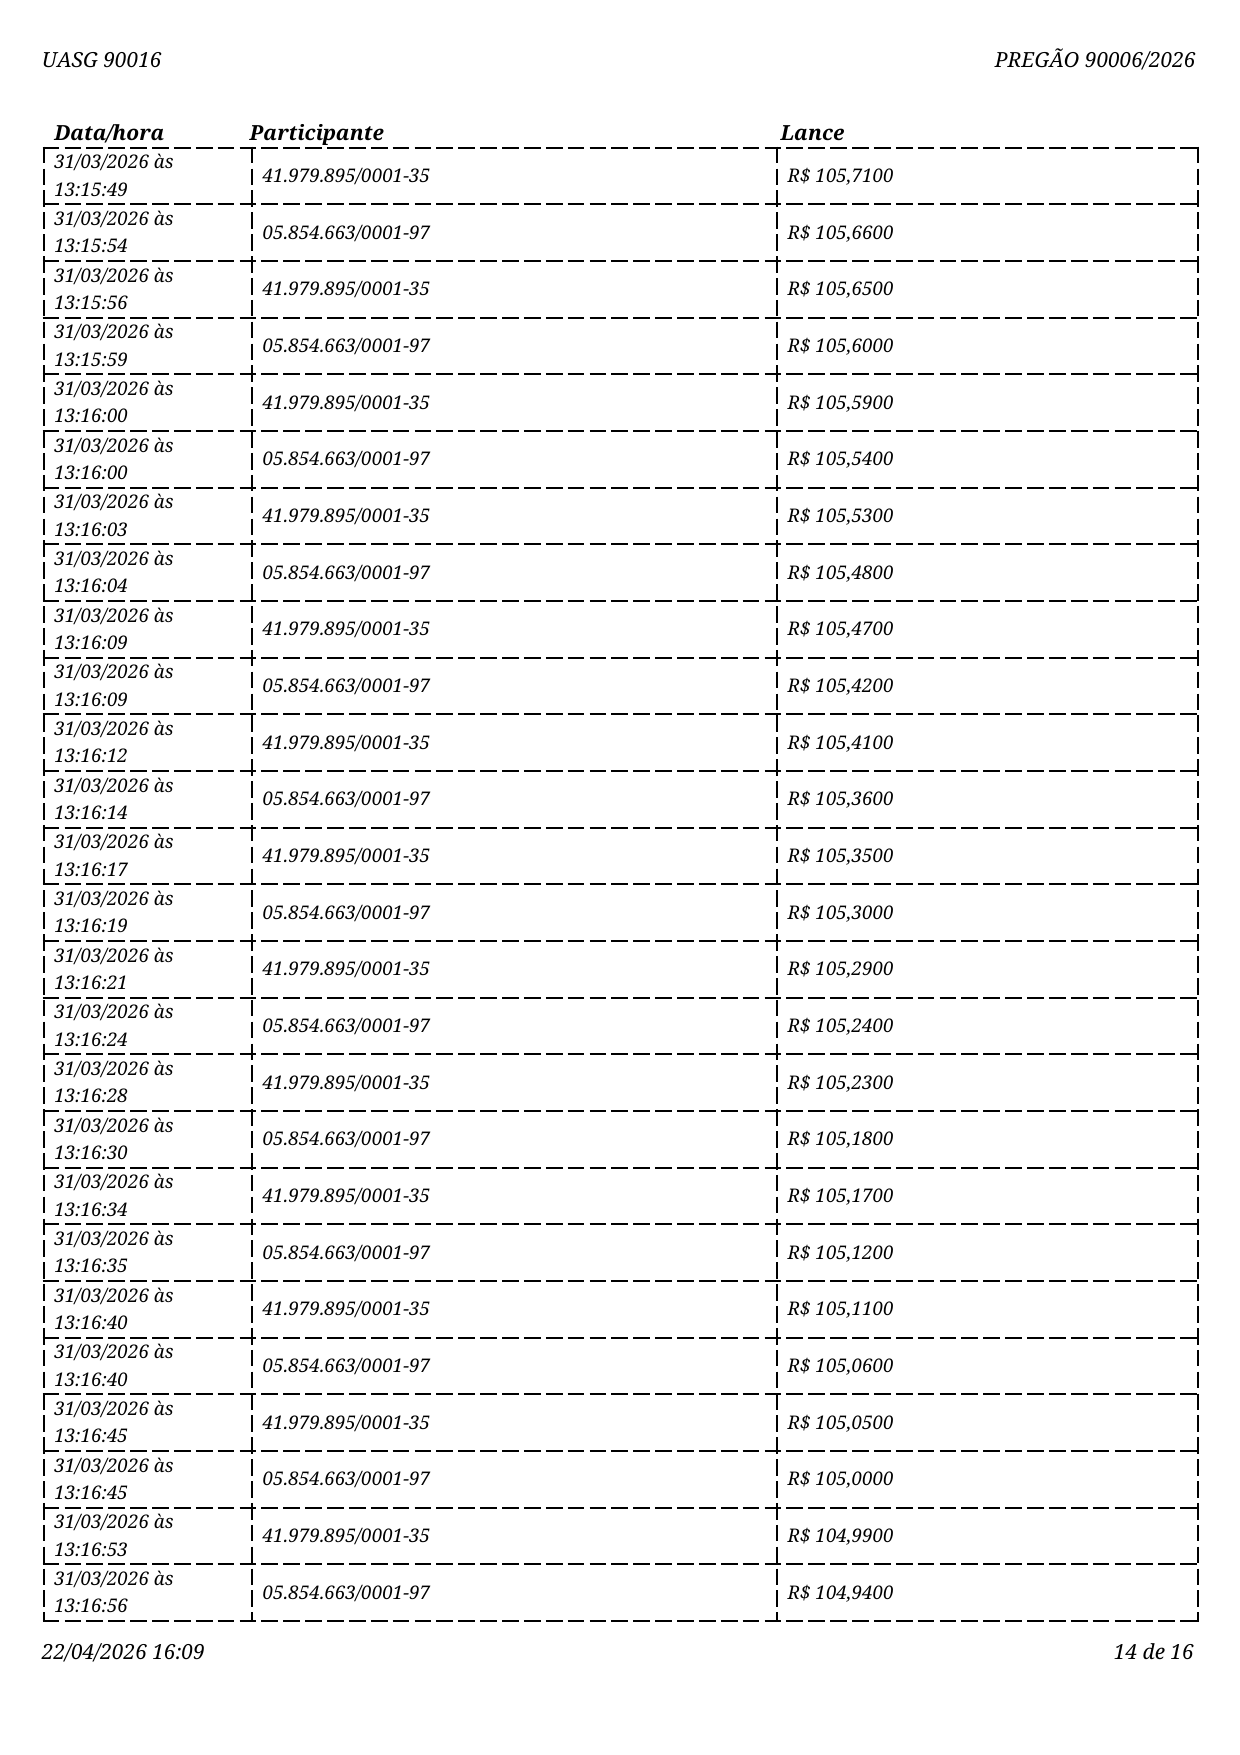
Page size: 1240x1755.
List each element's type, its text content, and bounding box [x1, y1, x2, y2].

table_cell 31/03/2026 às 13:16:45 [44, 1450, 252, 1507]
table_cell 05.854.663/0001-97 [252, 543, 777, 600]
table_cell R$ 105,2300 [777, 1053, 1198, 1110]
table_cell 31/03/2026 às 13:16:45 [44, 1393, 252, 1450]
table_cell R$ 105,4700 [777, 600, 1198, 657]
table_cell 41.979.895/0001-35 [252, 373, 777, 430]
table_cell 31/03/2026 às 13:16:34 [44, 1167, 252, 1223]
table_cell 31/03/2026 às 13:16:40 [44, 1280, 252, 1337]
table_cell 31/03/2026 às 13:15:49 [44, 147, 252, 203]
table_cell R$ 105,5300 [777, 487, 1198, 543]
table_cell 05.854.663/0001-97 [252, 1563, 777, 1620]
table_cell 41.979.895/0001-35 [252, 1507, 777, 1563]
table_cell 31/03/2026 às 13:16:30 [44, 1110, 252, 1167]
table_cell R$ 105,4800 [777, 543, 1198, 600]
table_cell 05.854.663/0001-97 [252, 1450, 777, 1507]
table_cell 41.979.895/0001-35 [252, 600, 777, 657]
table_cell R$ 105,4100 [777, 713, 1198, 770]
table_cell R$ 105,1200 [777, 1223, 1198, 1280]
table_cell 05.854.663/0001-97 [252, 1337, 777, 1393]
table_cell 05.854.663/0001-97 [252, 430, 777, 487]
table_cell R$ 105,4200 [777, 657, 1198, 713]
table_cell 05.854.663/0001-97 [252, 883, 777, 940]
table_cell 05.854.663/0001-97 [252, 317, 777, 373]
table_cell R$ 105,6600 [777, 203, 1198, 260]
table_cell R$ 105,1800 [777, 1110, 1198, 1167]
table_cell 31/03/2026 às 13:16:00 [44, 430, 252, 487]
table_cell 05.854.663/0001-97 [252, 657, 777, 713]
table_cell R$ 105,5900 [777, 373, 1198, 430]
table_cell 31/03/2026 às 13:16:17 [44, 827, 252, 883]
table_cell 41.979.895/0001-35 [252, 940, 777, 997]
table_cell R$ 105,3500 [777, 827, 1198, 883]
table_cell 41.979.895/0001-35 [252, 487, 777, 543]
table_cell R$ 104,9400 [777, 1563, 1198, 1620]
table_cell 05.854.663/0001-97 [252, 1110, 777, 1167]
table_cell 31/03/2026 às 13:16:53 [44, 1507, 252, 1563]
table_cell R$ 105,2900 [777, 940, 1198, 997]
table_cell 31/03/2026 às 13:16:35 [44, 1223, 252, 1280]
table_cell R$ 105,7100 [777, 147, 1198, 203]
table_cell 05.854.663/0001-97 [252, 770, 777, 827]
table_cell 31/03/2026 às 13:16:19 [44, 883, 252, 940]
table_cell R$ 105,6500 [777, 260, 1198, 317]
table_cell R$ 105,6000 [777, 317, 1198, 373]
table_cell 41.979.895/0001-35 [252, 1393, 777, 1450]
table_cell R$ 105,3600 [777, 770, 1198, 827]
table_cell 31/03/2026 às 13:16:04 [44, 543, 252, 600]
table_cell 41.979.895/0001-35 [252, 827, 777, 883]
table_cell 41.979.895/0001-35 [252, 1053, 777, 1110]
table_cell 31/03/2026 às 13:16:03 [44, 487, 252, 543]
table_cell 31/03/2026 às 13:16:56 [44, 1563, 252, 1620]
table_cell 31/03/2026 às 13:15:59 [44, 317, 252, 373]
table_cell R$ 105,0000 [777, 1450, 1198, 1507]
table_cell 41.979.895/0001-35 [252, 1167, 777, 1223]
table_cell 31/03/2026 às 13:16:09 [44, 657, 252, 713]
table_cell R$ 105,1700 [777, 1167, 1198, 1223]
table_cell 05.854.663/0001-97 [252, 997, 777, 1053]
table_cell 41.979.895/0001-35 [252, 713, 777, 770]
table_cell R$ 105,1100 [777, 1280, 1198, 1337]
table_cell R$ 105,3000 [777, 883, 1198, 940]
table_cell 31/03/2026 às 13:16:28 [44, 1053, 252, 1110]
table_cell R$ 105,0500 [777, 1393, 1198, 1450]
table_cell R$ 104,9900 [777, 1507, 1198, 1563]
table_cell 31/03/2026 às 13:16:12 [44, 713, 252, 770]
table_cell 41.979.895/0001-35 [252, 147, 777, 203]
table_cell R$ 105,5400 [777, 430, 1198, 487]
table_cell R$ 105,2400 [777, 997, 1198, 1053]
table_cell 41.979.895/0001-35 [252, 1280, 777, 1337]
table_cell 31/03/2026 às 13:16:00 [44, 373, 252, 430]
table_cell 31/03/2026 às 13:16:21 [44, 940, 252, 997]
table_cell 31/03/2026 às 13:16:09 [44, 600, 252, 657]
table_cell R$ 105,0600 [777, 1337, 1198, 1393]
table_cell 31/03/2026 às 13:15:54 [44, 203, 252, 260]
table_cell 31/03/2026 às 13:16:14 [44, 770, 252, 827]
table_cell 31/03/2026 às 13:16:24 [44, 997, 252, 1053]
table_cell 41.979.895/0001-35 [252, 260, 777, 317]
table_cell 05.854.663/0001-97 [252, 203, 777, 260]
table_cell 05.854.663/0001-97 [252, 1223, 777, 1280]
table_cell 31/03/2026 às 13:16:40 [44, 1337, 252, 1393]
table_cell 31/03/2026 às 13:15:56 [44, 260, 252, 317]
